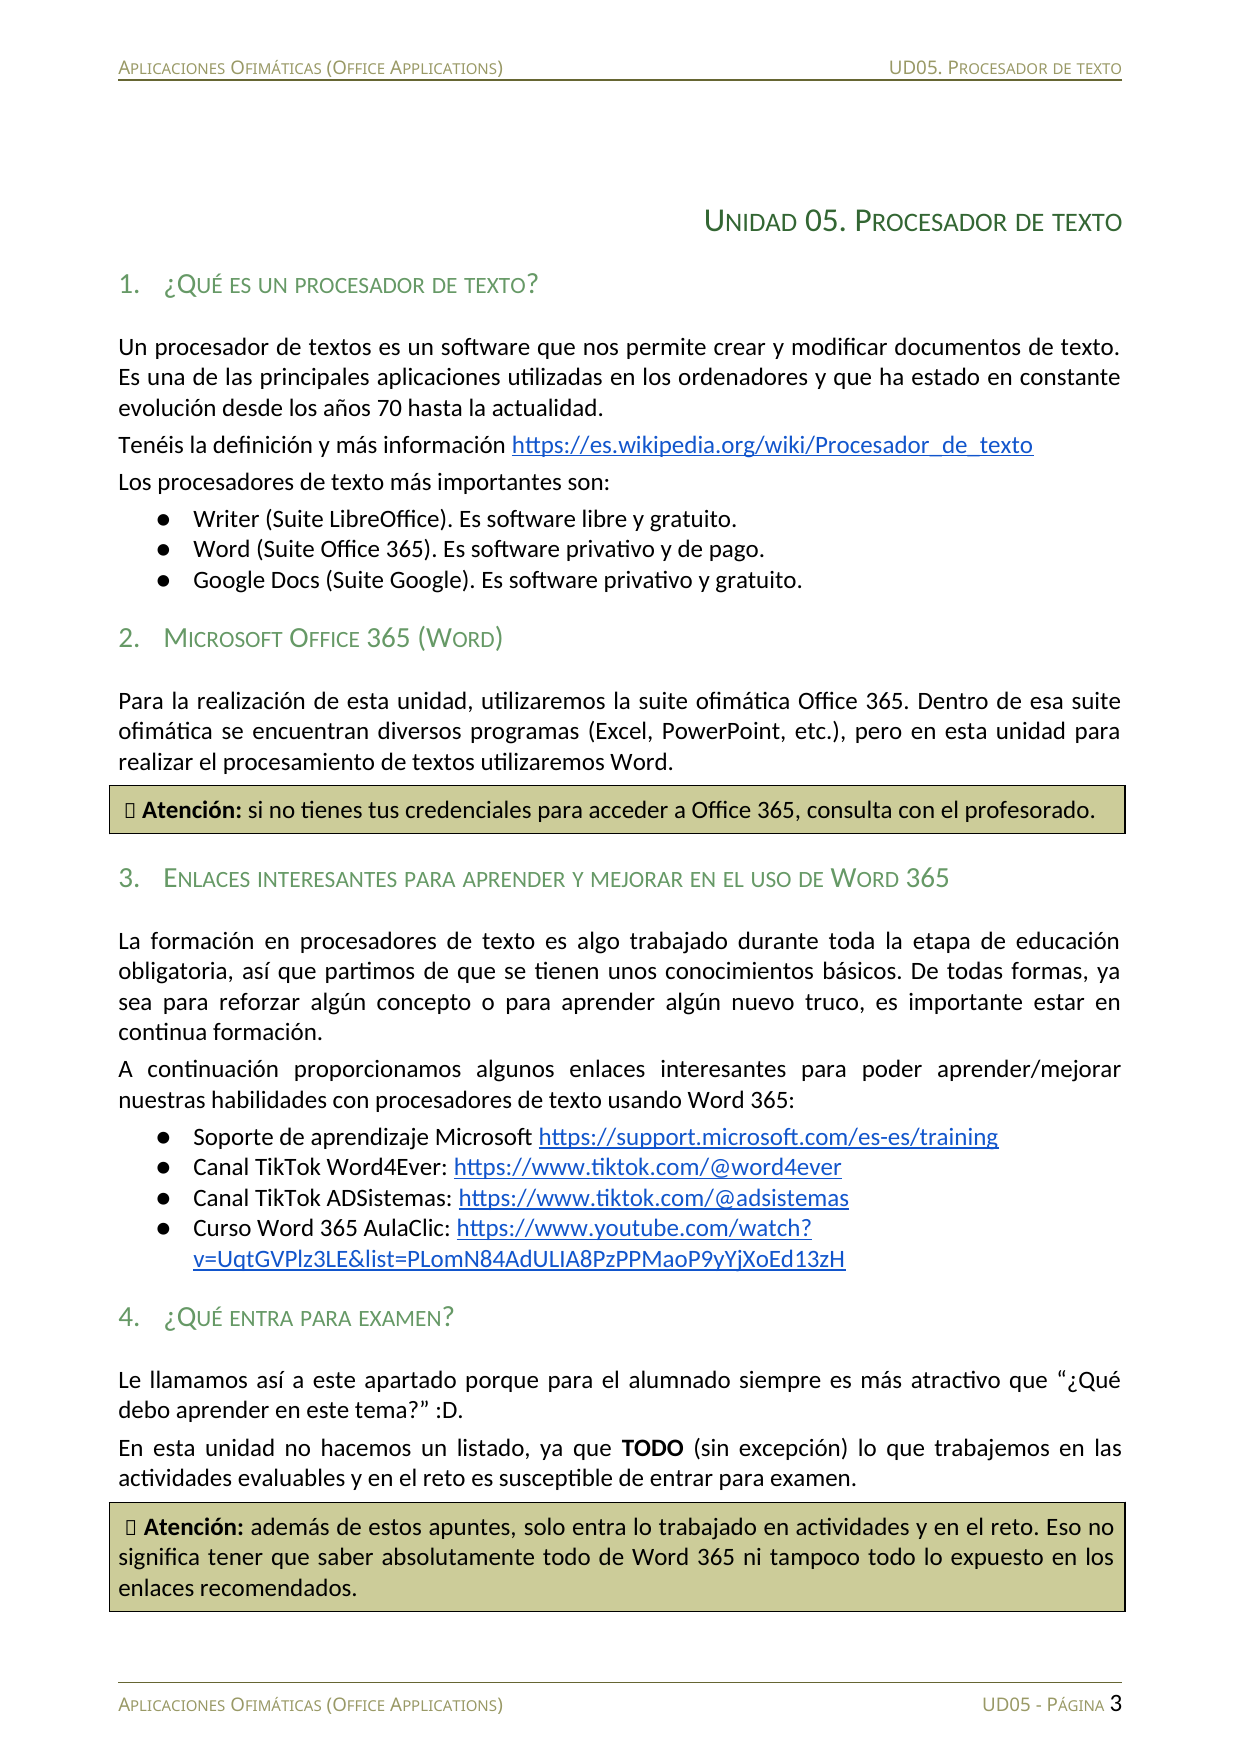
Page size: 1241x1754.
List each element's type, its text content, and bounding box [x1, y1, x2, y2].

text Unidad 05. Procesador de texto [118, 199, 1122, 240]
list Canal TikTok Word4Ever: https://www.tiktok.com/@word4ever [156, 1152, 1122, 1182]
text A continuación proporcionamos algunos enlaces interesantes para poder aprender/mejorar nuestras habilidades con procesadores de texto usando Word 365: [118, 1053, 1122, 1114]
text La formación en procesadores de texto es algo trabajado durante toda la etapa de educación obligatoria, así que partimos de que se tienen unos conocimientos básicos. De todas formas, ya sea para reforzar algún concepto o para aprender algún nuevo truco, es importante estar en continua formación. [118, 925, 1122, 1047]
list Writer (Suite LibreOffice). Es software libre y gratuito. [156, 503, 1122, 533]
text Tenéis la definición y más información https://es.wikipedia.org/wiki/Procesador_de_texto [118, 429, 1122, 459]
list Canal TikTok ADSistemas: https://www.tiktok.com/@adsistemas [156, 1182, 1122, 1213]
subtitle Enlaces interesantes para aprender y mejorar en el uso de Word 365 [118, 859, 1122, 895]
text Le llamamos así a este apartado porque para el alumnado siempre es más atractivo que “¿Qué debo aprender en este tema?” :D. [118, 1364, 1122, 1425]
text En esta unidad no hacemos un listado, ya que TODO (sin excepción) lo que trabajemos en las actividades evaluables y en el reto es susceptible de entrar para examen. [118, 1432, 1122, 1493]
text Los procesadores de texto más importantes son: [118, 466, 1122, 496]
list Curso Word 365 AulaClic: https://www.youtube.com/watch?v=UqtGVPlz3LE&list=PLomN84AdULIA8PzPPMaoP9yYjXoEd13zH [156, 1213, 1122, 1274]
subtitle ¿Qué entra para examen? [118, 1298, 1122, 1334]
subtitle Microsoft Office 365 (Word) [118, 619, 1122, 655]
list Soporte de aprendizaje Microsoft https://support.microsoft.com/es-es/training [156, 1121, 1122, 1152]
text Para la realización de esta unidad, utilizaremos la suite ofimática Office 365. Dentro de esa suite ofimática se encuentran diversos programas (Excel, PowerPoint, etc.), pero en esta unidad para realizar el procesamiento de textos utilizaremos Word. [118, 685, 1122, 776]
list Word (Suite Office 365). Es software privativo y de pago. [156, 533, 1122, 564]
text Un procesador de textos es un software que nos permite crear y modificar documentos de texto. Es una de las principales aplicaciones utilizadas en los ordenadores y que ha estado en constante evolución desde los años 70 hasta la actualidad. [118, 331, 1122, 422]
subtitle ¿Qué es un procesador de texto? [118, 265, 1122, 301]
text ❕ Atención: si no tienes tus credenciales para acceder a Office 365, consulta con el profesorado. [110, 786, 1124, 833]
text ❕ Atención: además de estos apuntes, solo entra lo trabajado en actividades y en el reto. Eso no significa tener que saber absolutamente todo de Word 365 ni tampoco todo lo expuesto en los enlaces recomendados. [110, 1503, 1124, 1611]
list Google Docs (Suite Google). Es software privativo y gratuito. [156, 564, 1122, 594]
